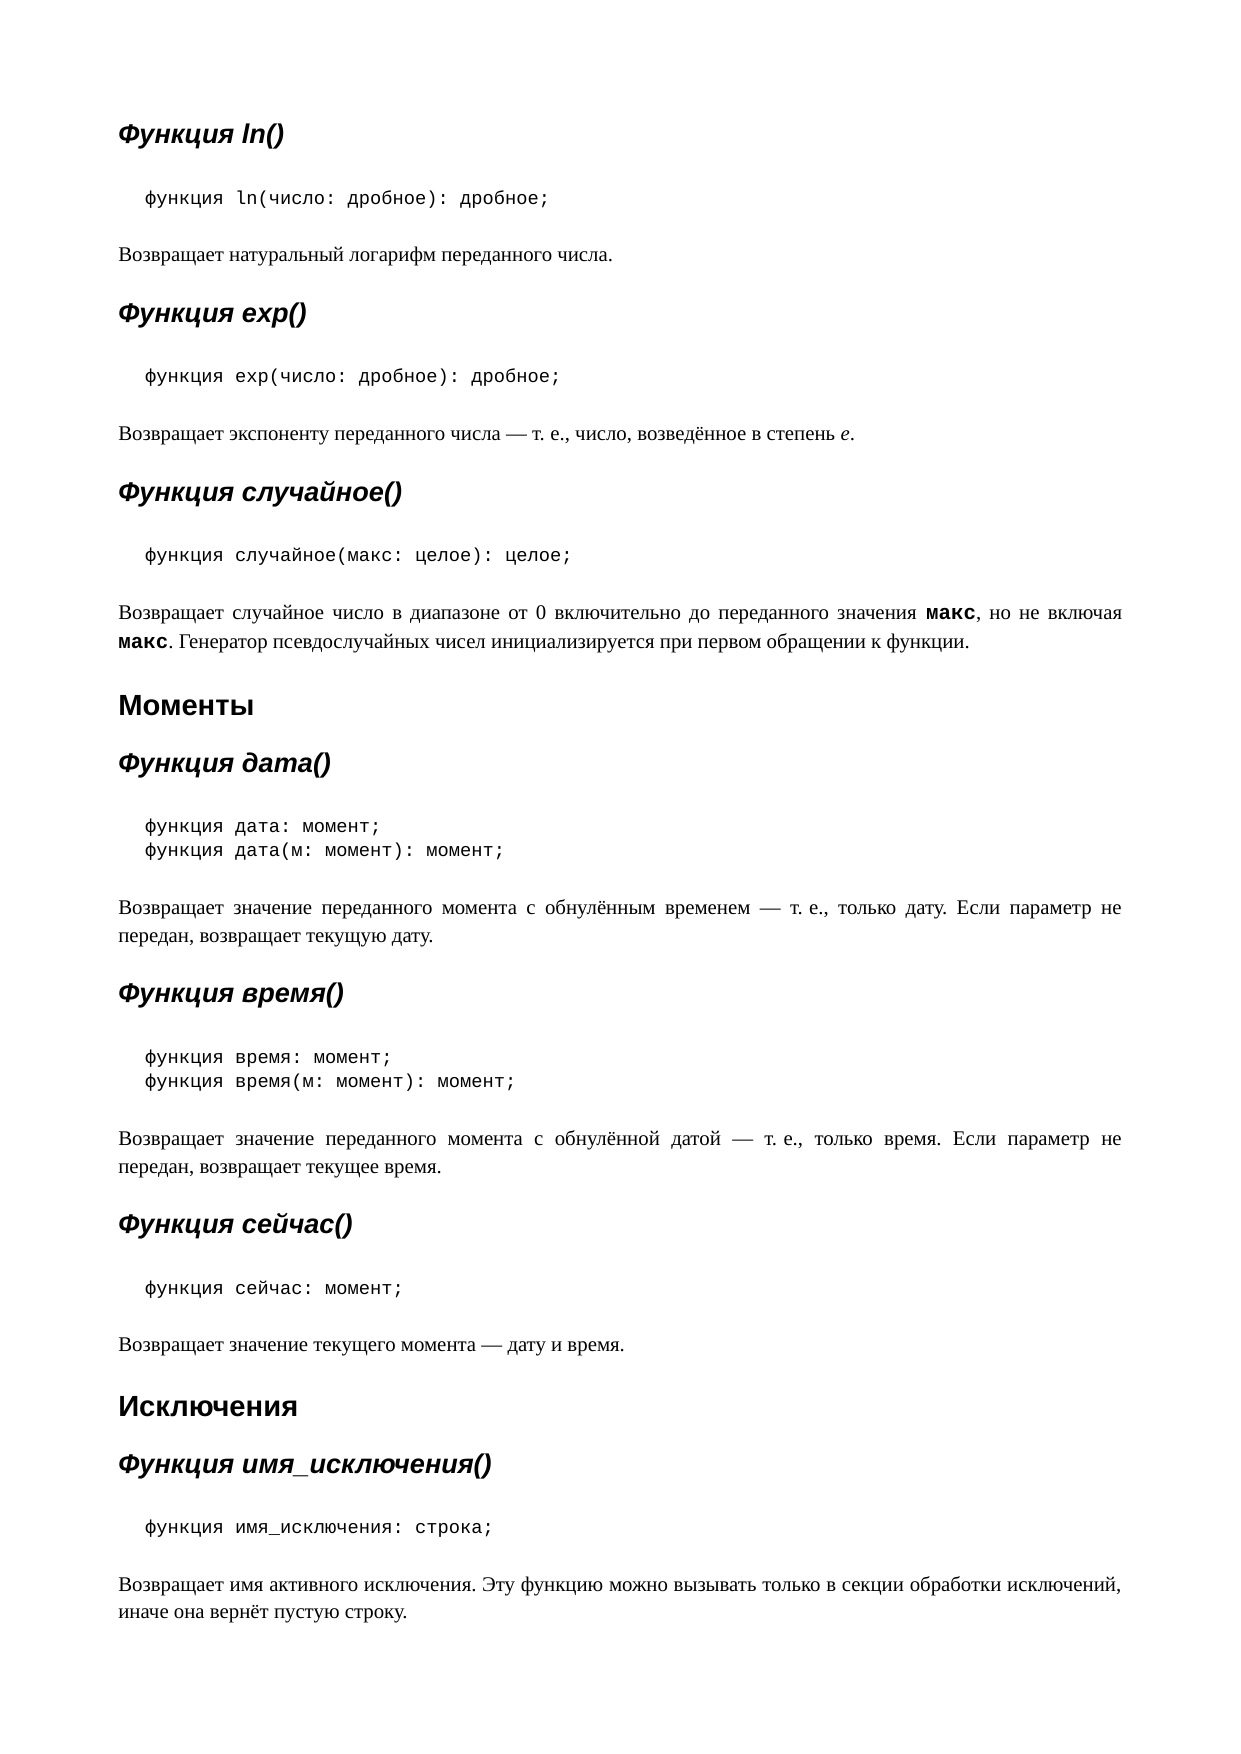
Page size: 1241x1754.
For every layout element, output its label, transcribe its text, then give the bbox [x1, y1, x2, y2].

text функция дата: момент; функция дата(м: момент): момент; [136, 808, 1104, 871]
text Возвращает имя активного исключения. Эту функцию можно вызывать только в секции обработки исключений, иначе она вернёт пустую строку. [118, 1572, 1122, 1623]
subtitle Функция сейчас() [118, 1208, 1122, 1239]
subtitle Исключения [118, 1389, 1122, 1423]
subtitle Функция случайное() [118, 476, 1122, 507]
subtitle Функция exp() [118, 297, 1122, 328]
text функция случайное(макс: целое): целое; [136, 537, 1104, 576]
subtitle Функция ln() [118, 118, 1122, 149]
subtitle Функция имя_исключения() [118, 1448, 1122, 1479]
text Возвращает экспоненту переданного числа — т. е., число, возведённое в степень e. [118, 421, 1122, 445]
subtitle Моменты [118, 688, 1122, 722]
text функция exp(число: дробное): дробное; [136, 358, 1104, 397]
text функция сейчас: момент; [136, 1270, 1104, 1309]
text Возвращает значение текущего момента — дату и время. [118, 1332, 1122, 1356]
text функция время: момент; функция время(м: момент): момент; [136, 1039, 1104, 1102]
text Возвращает случайное число в диапазоне от 0 включительно до переданного значения макс, но не включая макс. Генератор псевдослучайных чисел инициализируется при первом обращении к функции. [118, 600, 1122, 655]
text функция имя_исключения: строка; [136, 1509, 1104, 1548]
text Возвращает значение переданного момента с обнулённой датой — т. е., только время. Если параметр не передан, возвращает текущее время. [118, 1126, 1122, 1178]
subtitle Функция дата() [118, 747, 1122, 778]
text Возвращает значение переданного момента с обнулённым временем — т. е., только дату. Если параметр не передан, возвращает текущую дату. [118, 895, 1122, 947]
subtitle Функция время() [118, 977, 1122, 1009]
text Возвращает натуральный логарифм переданного числа. [118, 242, 1122, 266]
text функция ln(число: дробное): дробное; [136, 179, 1104, 218]
